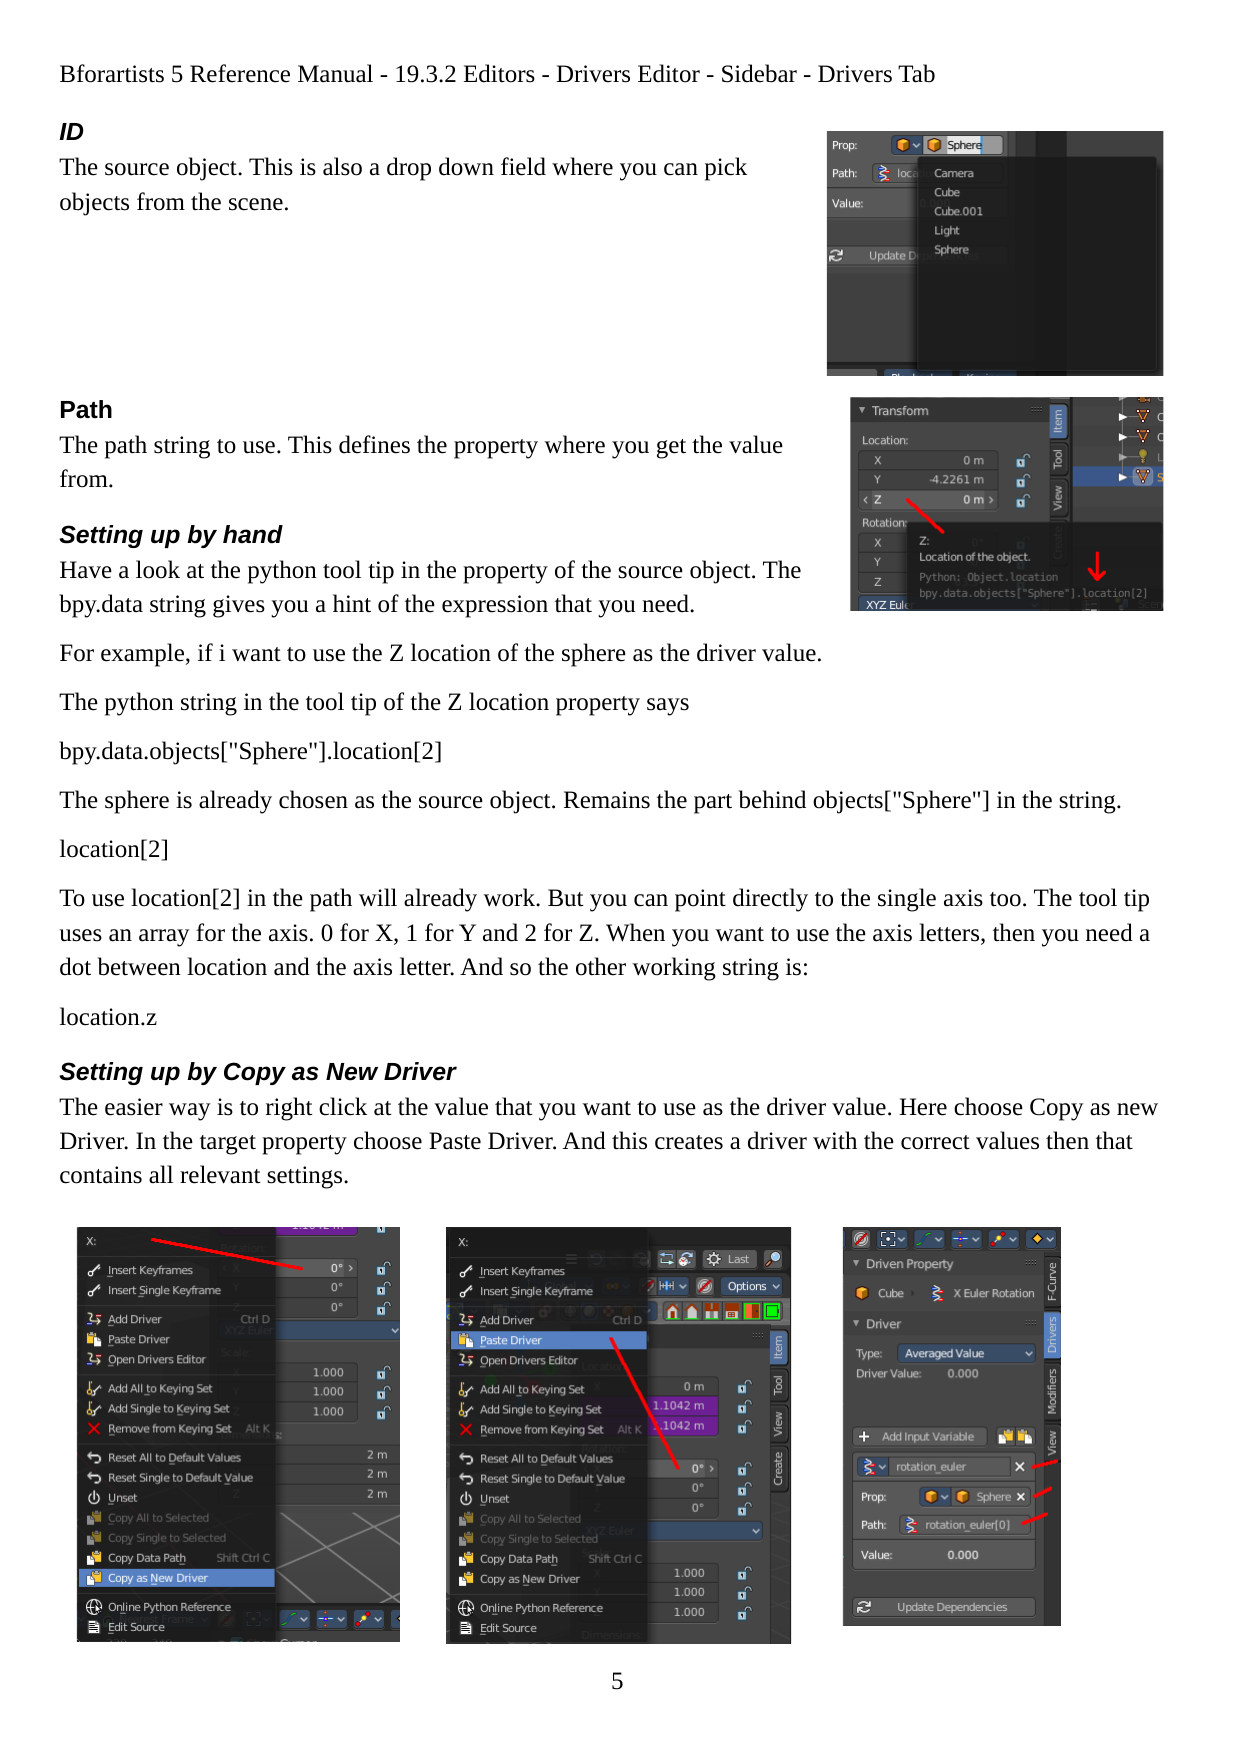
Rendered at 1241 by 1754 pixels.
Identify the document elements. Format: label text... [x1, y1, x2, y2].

picture [76, 1227, 400, 1642]
picture [826, 131, 1164, 376]
text The source object. This is also a drop down field where you can pick objects from the scene. [59, 152, 826, 215]
text To use location[2] in the path will already work. But you can point directly to the single axis too. The tool tip uses an array for the axis. 0 for X, 1 for Y and 2 for Z. When you want to use the axis letters, then you need a dot between location and the axis letter. And so the other working string is: [59, 883, 1181, 981]
subtitle Setting up by Copy as New Driver [59, 1057, 1181, 1085]
text location[2] [59, 834, 1181, 863]
text The sphere is already chosen as the source object. Remains the part behind objects["Sphere"] in the string. [59, 785, 1181, 814]
text bpy.data.objects["Sphere"].location[2] [59, 736, 1181, 765]
subtitle Setting up by hand [59, 520, 850, 548]
text For example, if i want to use the Z location of the sphere as the driver value. [59, 638, 1181, 667]
subtitle [1164, 520, 1181, 548]
text The python string in the tool tip of the Z location property says [59, 687, 1181, 716]
picture [446, 1227, 792, 1644]
text Have a look at the python tool tip in the property of the source object. The bpy.data string gives you a hint of the expression that you need. [59, 555, 1181, 618]
picture [842, 1227, 1061, 1626]
text The easier way is to right click at the value that you want to use as the driver value. Here choose Copy as new Driver. In the target property choose Paste Driver. And this creates a driver with the correct values then that contains all relevant settings. [59, 1092, 1181, 1189]
text location.z [59, 1002, 1181, 1030]
text The path string to use. This defines the property where you get the value from. [59, 430, 850, 493]
picture [850, 397, 1164, 611]
subtitle Path [59, 395, 1181, 424]
subtitle ID [59, 117, 1181, 146]
